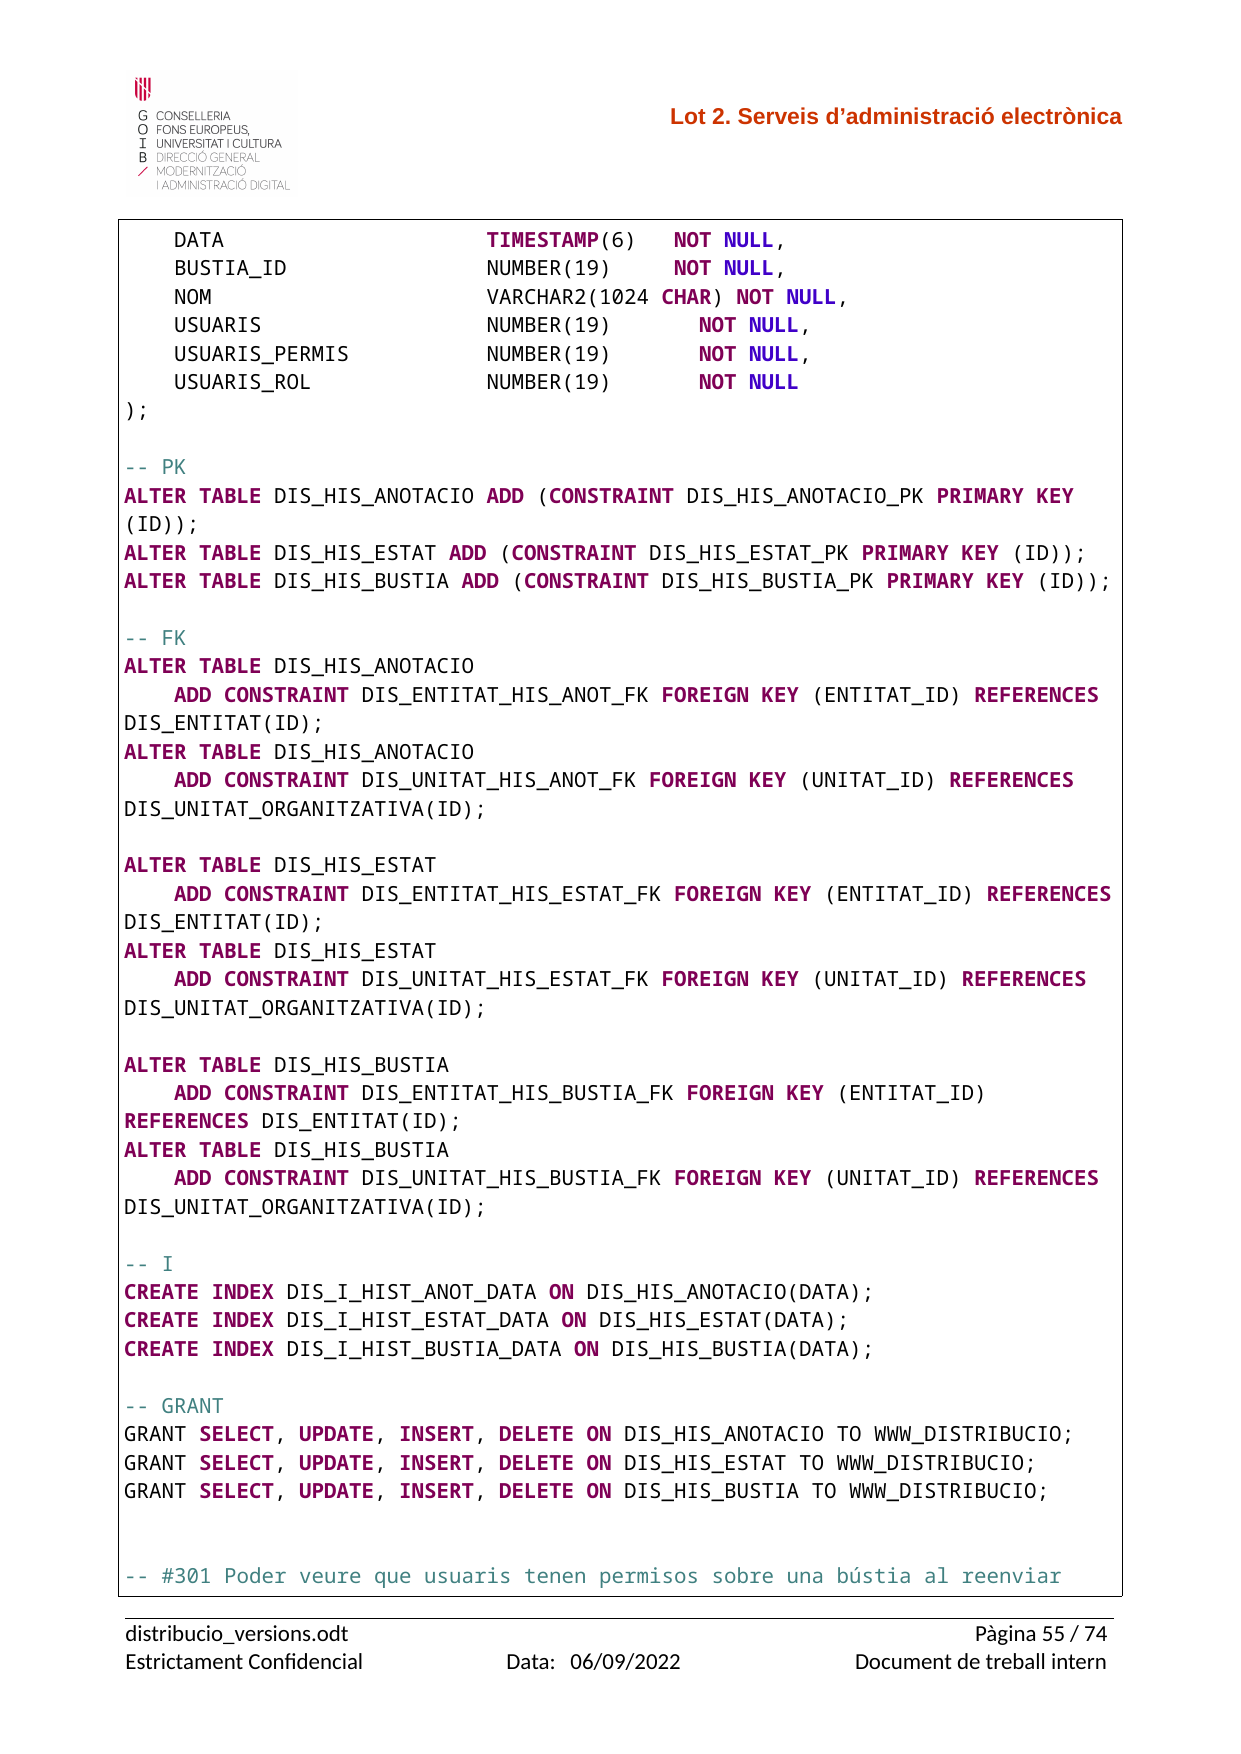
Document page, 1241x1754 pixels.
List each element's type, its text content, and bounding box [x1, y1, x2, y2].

table_header DATA TIMESTAMP(6) NOT NULL, BUSTIA_ID NUMBER(19) NOT NULL, NOM VARCHAR2(1024 CHAR) NOT NULL, USUARIS NUMBER(19) NOT NULL, USUARIS_PERMIS NUMBER(19) NOT NULL, USUARIS_ROL NUMBER(19) NOT NULL ); -- PK ALTER TABLE DIS_HIS_ANOTACIO ADD (CONSTRAINT DIS_HIS_ANOTACIO_PK PRIMARY KEY (ID)); ALTER TABLE DIS_HIS_ESTAT ADD (CONSTRAINT DIS_HIS_ESTAT_PK PRIMARY KEY (ID)); ALTER TABLE DIS_HIS_BUSTIA ADD (CONSTRAINT DIS_HIS_BUSTIA_PK PRIMARY KEY (ID)); -- FK ALTER TABLE DIS_HIS_ANOTACIO ADD CONSTRAINT DIS_ENTITAT_HIS_ANOT_FK FOREIGN KEY (ENTITAT_ID) REFERENCES DIS_ENTITAT(ID); ALTER TABLE DIS_HIS_ANOTACIO ADD CONSTRAINT DIS_UNITAT_HIS_ANOT_FK FOREIGN KEY (UNITAT_ID) REFERENCES DIS_UNITAT_ORGANITZATIVA(ID); ALTER TABLE DIS_HIS_ESTAT ADD CONSTRAINT DIS_ENTITAT_HIS_ESTAT_FK FOREIGN KEY (ENTITAT_ID) REFERENCES DIS_ENTITAT(ID); ALTER TABLE DIS_HIS_ESTAT ADD CONSTRAINT DIS_UNITAT_HIS_ESTAT_FK FOREIGN KEY (UNITAT_ID) REFERENCES DIS_UNITAT_ORGANITZATIVA(ID); ALTER TABLE DIS_HIS_BUSTIA ADD CONSTRAINT DIS_ENTITAT_HIS_BUSTIA_FK FOREIGN KEY (ENTITAT_ID) REFERENCES DIS_ENTITAT(ID); ALTER TABLE DIS_HIS_BUSTIA ADD CONSTRAINT DIS_UNITAT_HIS_BUSTIA_FK FOREIGN KEY (UNITAT_ID) REFERENCES DIS_UNITAT_ORGANITZATIVA(ID); -- I CREATE INDEX DIS_I_HIST_ANOT_DATA ON DIS_HIS_ANOTACIO(DATA); CREATE INDEX DIS_I_HIST_ESTAT_DATA ON DIS_HIS_ESTAT(DATA); CREATE INDEX DIS_I_HIST_BUSTIA_DATA ON DIS_HIS_BUSTIA(DATA); -- GRANT GRANT SELECT, UPDATE, INSERT, DELETE ON DIS_HIS_ANOTACIO TO WWW_DISTRIBUCIO; GRANT SELECT, UPDATE, INSERT, DELETE ON DIS_HIS_ESTAT TO WWW_DISTRIBUCIO; GRANT SELECT, UPDATE, INSERT, DELETE ON DIS_HIS_BUSTIA TO WWW_DISTRIBUCIO; -- #301 Poder veure que usuaris tenen permisos sobre una bústia al reenviar [119, 220, 1122, 1596]
picture [126, 70, 299, 197]
